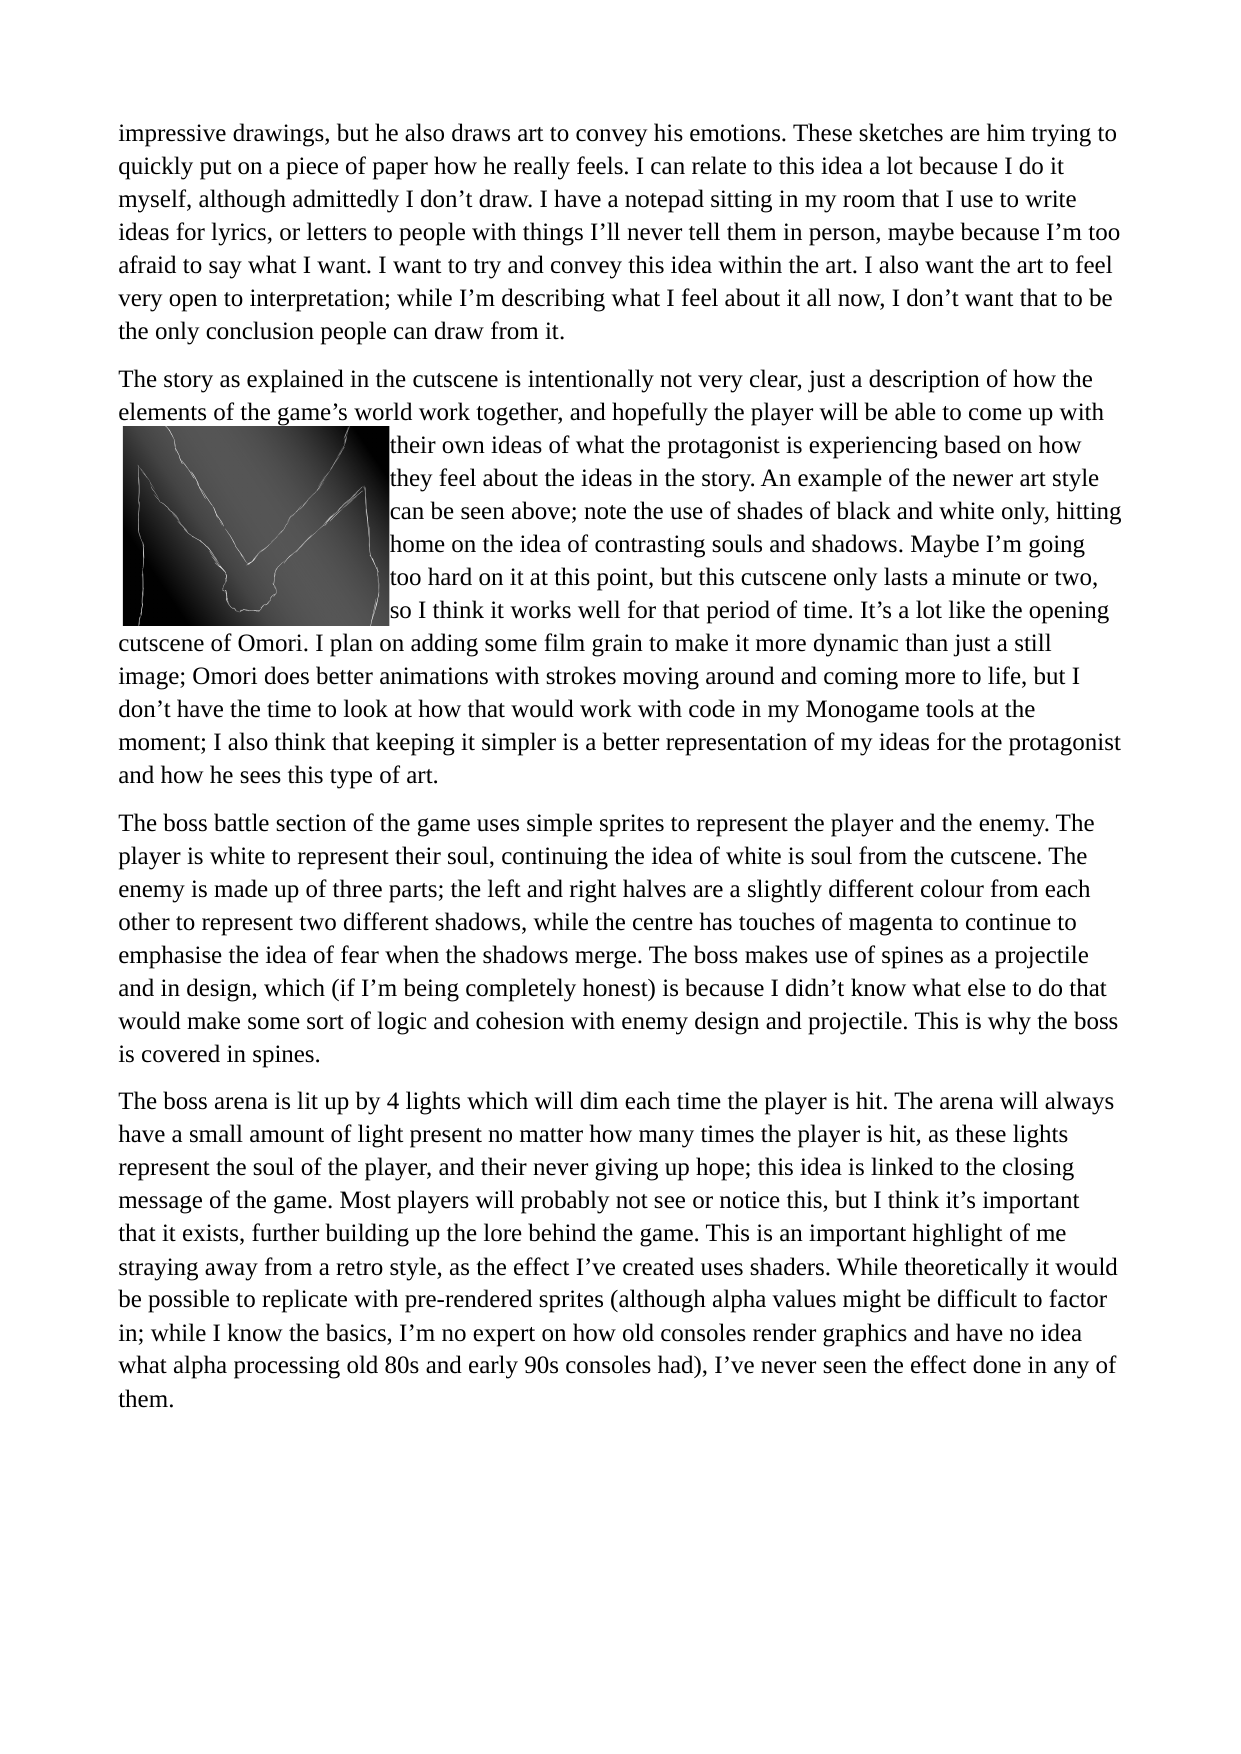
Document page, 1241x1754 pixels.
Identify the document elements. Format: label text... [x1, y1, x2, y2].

picture [122, 426, 390, 626]
text The boss arena is lit up by 4 lights which will dim each time the player is hit. The arena will always have a small amount of light present no matter how many times the player is hit, as these lights represent the soul of the player, and their never giving up hope; this idea is linked to the closing message of the game. Most players will probably not see or notice this, but I think it’s important that it exists, further building up the lore behind the game. This is an important highlight of me straying away from a retro style, as the effect I’ve created uses shaders. While theoretically it would be possible to replicate with pre-rendered sprites (although alpha values might be difficult to factor in; while I know the basics, I’m no expert on how old consoles render graphics and have no idea what alpha processing old 80s and early 90s consoles had), I’ve never seen the effect done in any of them. [118, 1086, 1122, 1412]
text The boss battle section of the game uses simple sprites to represent the player and the enemy. The player is white to represent their soul, continuing the idea of white is soul from the cutscene. The enemy is made up of three parts; the left and right halves are a slightly different colour from each other to represent two different shadows, while the centre has touches of magenta to continue to emphasise the idea of fear when the shadows merge. The boss makes use of spines as a projectile and in design, which (if I’m being completely honest) is because I didn’t know what else to do that would make some sort of logic and cohesion with enemy design and projectile. This is why the boss is covered in spines. [118, 808, 1122, 1068]
text The story as explained in the cutscene is intentionally not very clear, just a description of how the elements of the game’s world work together, and hopefully the player will be able to come up with their own ideas of what the protagonist is experiencing based on how they feel about the ideas in the story. An example of the newer art style can be seen above; note the use of shades of black and white only, hitting home on the idea of contrasting souls and shadows. Maybe I’m going too hard on it at this point, but this cutscene only lasts a minute or two, so I think it works well for that period of time. It’s a lot like the opening cutscene of Omori. I plan on adding some film grain to make it more dynamic than just a still image; Omori does better animations with strokes moving around and coming more to life, but I don’t have the time to look at how that would work with code in my Monogame tools at the moment; I also think that keeping it simpler is a better representation of my ideas for the protagonist and how he sees this type of art. [118, 364, 1122, 789]
text impressive drawings, but he also draws art to convey his emotions. These sketches are him trying to quickly put on a piece of paper how he really feels. I can relate to this idea a lot because I do it myself, although admittedly I don’t draw. I have a notepad sitting in my room that I use to write ideas for lyrics, or letters to people with things I’ll never tell them in person, maybe because I’m too afraid to say what I want. I want to try and convey this idea within the art. I also want the art to feel very open to interpretation; while I’m describing what I feel about it all now, I don’t want that to be the only conclusion people can draw from it. [118, 118, 1122, 345]
